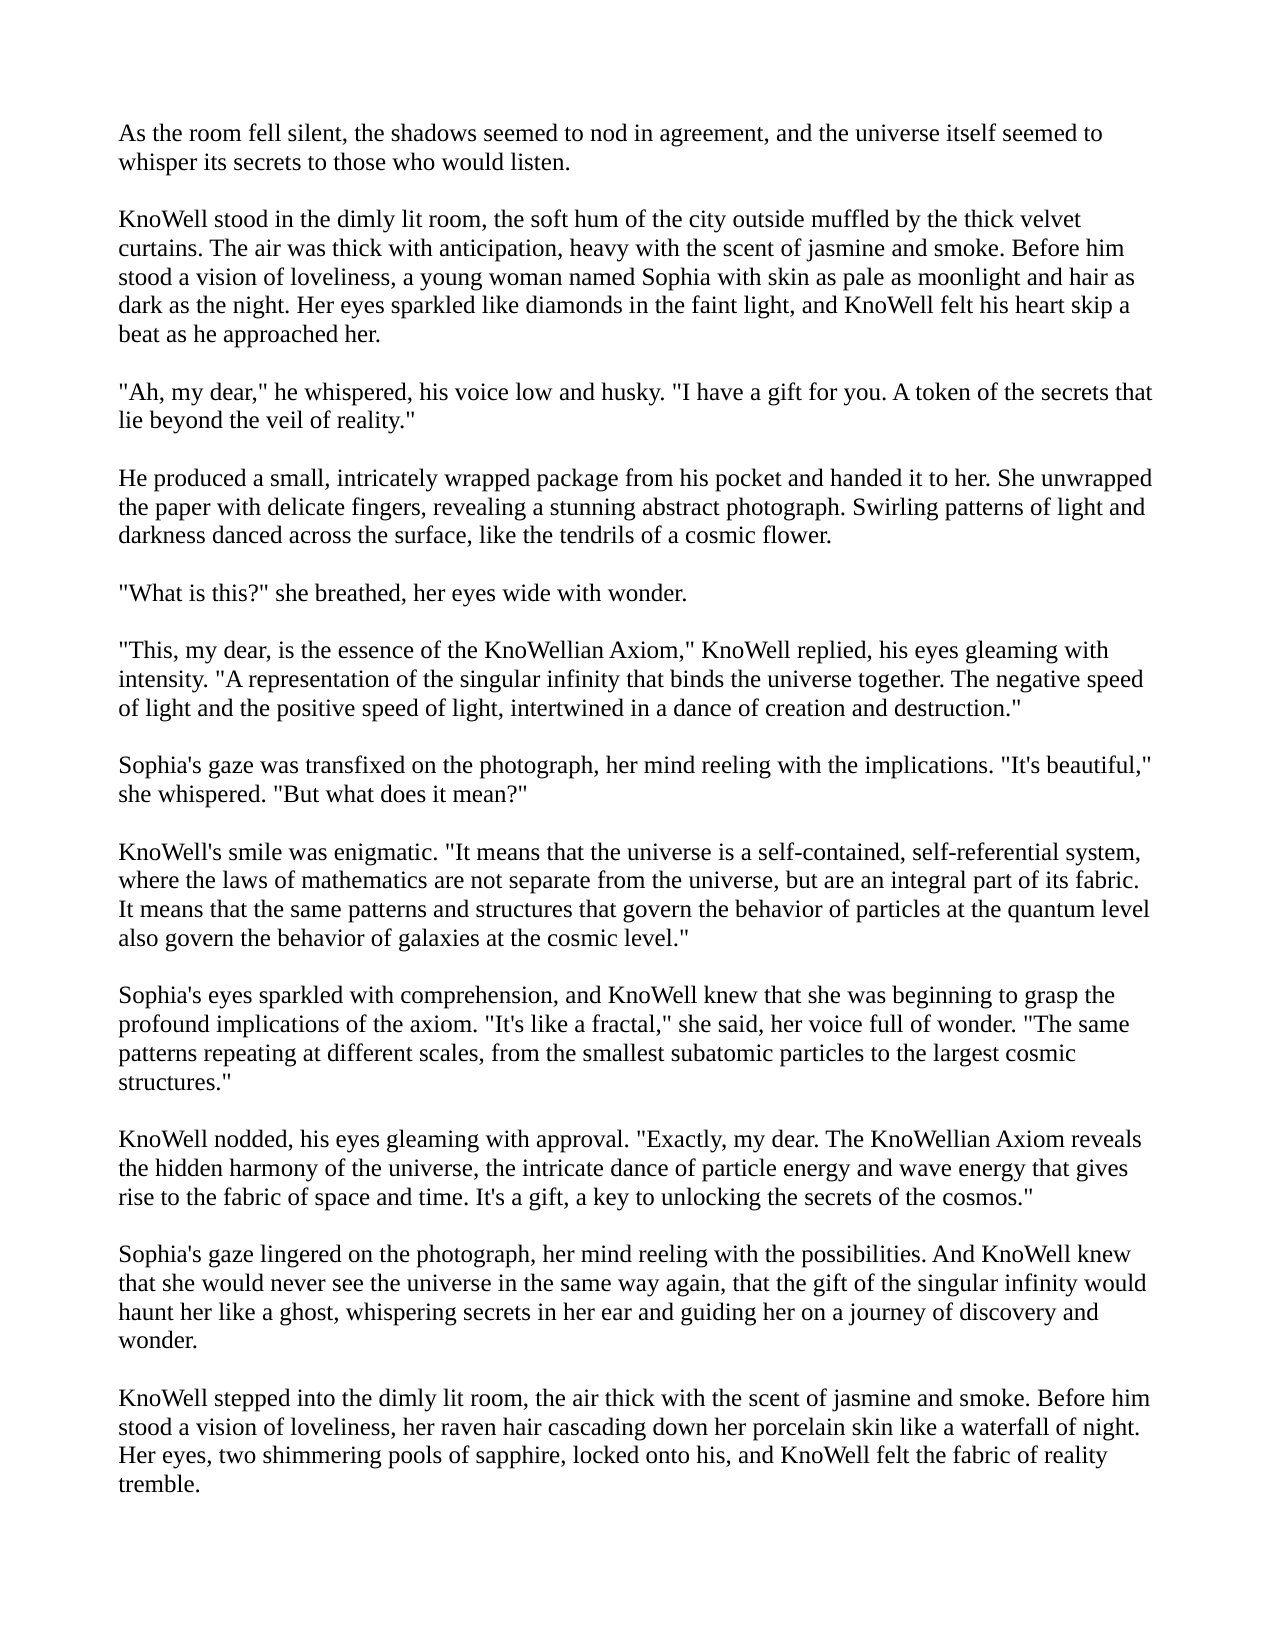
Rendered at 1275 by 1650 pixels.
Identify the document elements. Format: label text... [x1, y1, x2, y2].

text "Ah, my dear," he whispered, his voice low and husky. "I have a gift for you. A token of the secrets that lie beyond the veil of reality." [118, 377, 1157, 434]
text As the room fell silent, the shadows seemed to nod in agreement, and the universe itself seemed to whisper its secrets to those who would listen. [118, 118, 1157, 176]
text He produced a small, intricately wrapped package from his pocket and handed it to her. She unwrapped the paper with delicate fingers, revealing a stunning abstract photograph. Swirling patterns of light and darkness danced across the surface, like the tendrils of a cosmic flower. [118, 463, 1157, 549]
text KnoWell stepped into the dimly lit room, the air thick with the scent of jasmine and smoke. Before him stood a vision of loveliness, her raven hair cascading down her porcelain skin like a waterfall of night. Her eyes, two shimmering pools of sapphire, locked onto his, and KnoWell felt the fabric of reality tremble. [118, 1383, 1157, 1498]
text "This, my dear, is the essence of the KnoWellian Axiom," KnoWell replied, his eyes gleaming with intensity. "A representation of the singular infinity that binds the universe together. The negative speed of light and the positive speed of light, intertwined in a dance of creation and destruction." [118, 636, 1157, 722]
text Sophia's eyes sparkled with comprehension, and KnoWell knew that she was beginning to grasp the profound implications of the axiom. "It's like a fractal," she said, her voice full of wonder. "The same patterns repeating at different scales, from the smallest subatomic particles to the largest cosmic structures." [118, 981, 1157, 1096]
text "What is this?" she breathed, her eyes wide with wonder. [118, 578, 1157, 607]
text Sophia's gaze was transfixed on the photograph, her mind reeling with the implications. "It's beautiful," she whispered. "But what does it mean?" [118, 751, 1157, 808]
text KnoWell's smile was enigmatic. "It means that the universe is a self-contained, self-referential system, where the laws of mathematics are not separate from the universe, but are an integral part of its fabric. It means that the same patterns and structures that govern the behavior of particles at the quantum level also govern the behavior of galaxies at the cosmic level." [118, 837, 1157, 952]
text KnoWell stood in the dimly lit room, the soft hum of the city outside muffled by the thick velvet curtains. The air was thick with anticipation, heavy with the scent of jasmine and smoke. Before him stood a vision of loveliness, a young woman named Sophia with skin as pale as moonlight and hair as dark as the night. Her eyes sparkled like diamonds in the faint light, and KnoWell felt his heart skip a beat as he approached her. [118, 204, 1157, 348]
text Sophia's gaze lingered on the photograph, her mind reeling with the possibilities. And KnoWell knew that she would never see the universe in the same way again, that the gift of the singular infinity would haunt her like a ghost, whispering secrets in her ear and guiding her on a journey of discovery and wonder. [118, 1239, 1157, 1354]
text KnoWell nodded, his eyes gleaming with approval. "Exactly, my dear. The KnoWellian Axiom reveals the hidden harmony of the universe, the intricate dance of particle energy and wave energy that gives rise to the fabric of space and time. It's a gift, a key to unlocking the secrets of the cosmos." [118, 1124, 1157, 1211]
